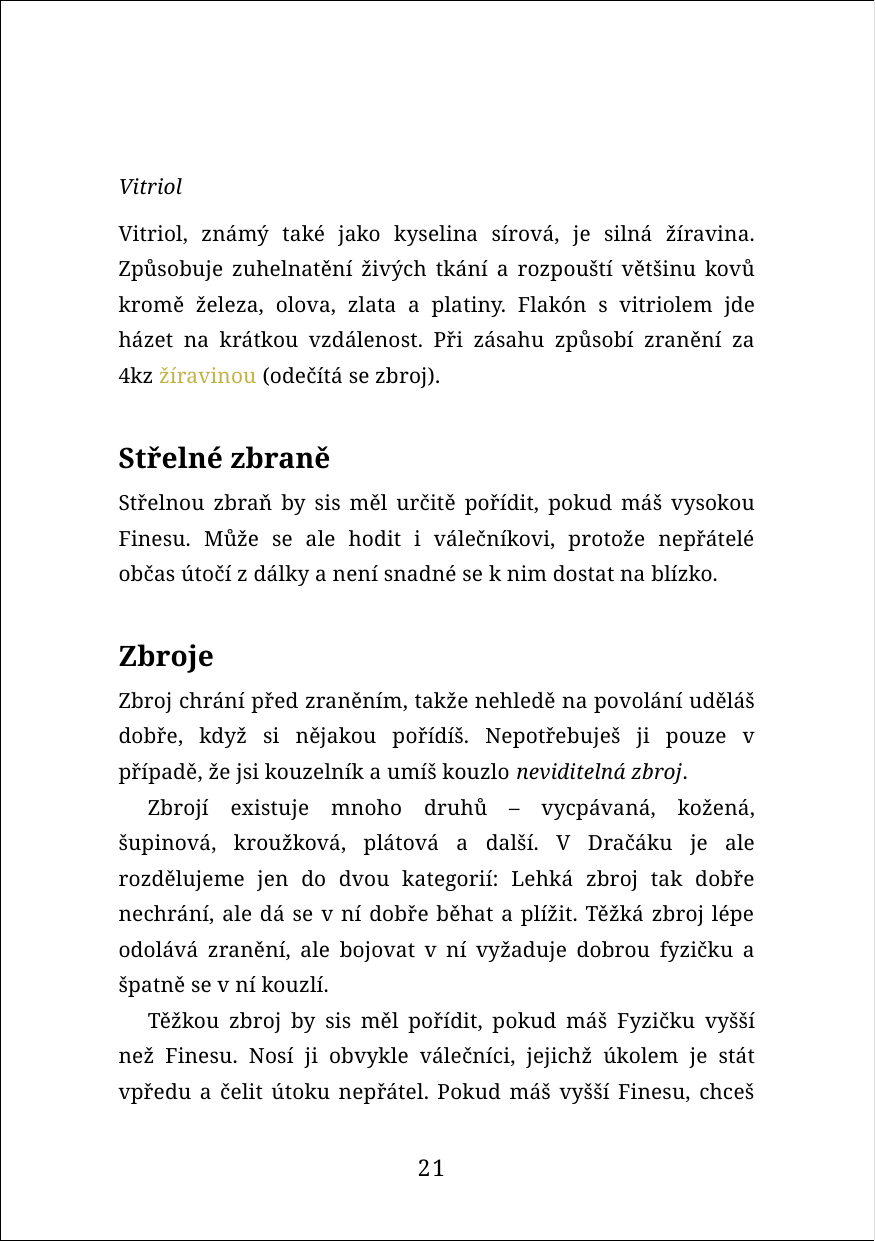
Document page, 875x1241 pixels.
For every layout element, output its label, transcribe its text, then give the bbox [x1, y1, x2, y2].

subtitle Střelné zbraně [118, 438, 756, 476]
subtitle Zbroje [118, 636, 756, 674]
text Střelnou zbraň by sis měl určitě pořídit, pokud máš vysokou Finesu. Může se ale hodit i válečníkovi, protože nepřátelé občas útočí z dálky a není snadné se k nim dostat na blízko. [118, 488, 756, 588]
text Vitriol, známý také jako kyselina sírová, je silná žíravina. Způsobuje zuhelnatění živých tkání a rozpouští většinu kovů kromě železa, olova, zlata a platiny. Flakón s vitriolem jde házet na krátkou vzdálenost. Při zásahu způsobí zranění za 4kz žíravinou (odečítá se zbroj). [118, 219, 756, 389]
text Zbroj chrání před zraněním, takže nehledě na povolání uděláš dobře, když si nějakou pořídíš. Nepotřebuješ ji pouze v případě, že jsi kouzelník a umíš kouzlo neviditelná zbroj. Zbrojí existuje mnoho druhů – vycpávaná, kožená, šupinová, kroužková, plátová a další. V Dračáku je ale rozdělujeme jen do dvou kategorií: Lehká zbroj tak dobře nechrání, ale dá se v ní dobře běhat a plížit. Těžká zbroj lépe odolává zranění, ale bojovat v ní vyžaduje dobrou fyzičku a špatně se v ní kouzlí. Těžkou zbroj by sis měl pořídit, pokud máš Fyzičku vyšší než Finesu. Nosí ji obvykle válečníci, jejichž úkolem je stát vpředu a čelit útoku nepřátel. Pokud máš vyšší Finesu, chceš [118, 686, 756, 1105]
text Vitriol [118, 172, 756, 200]
